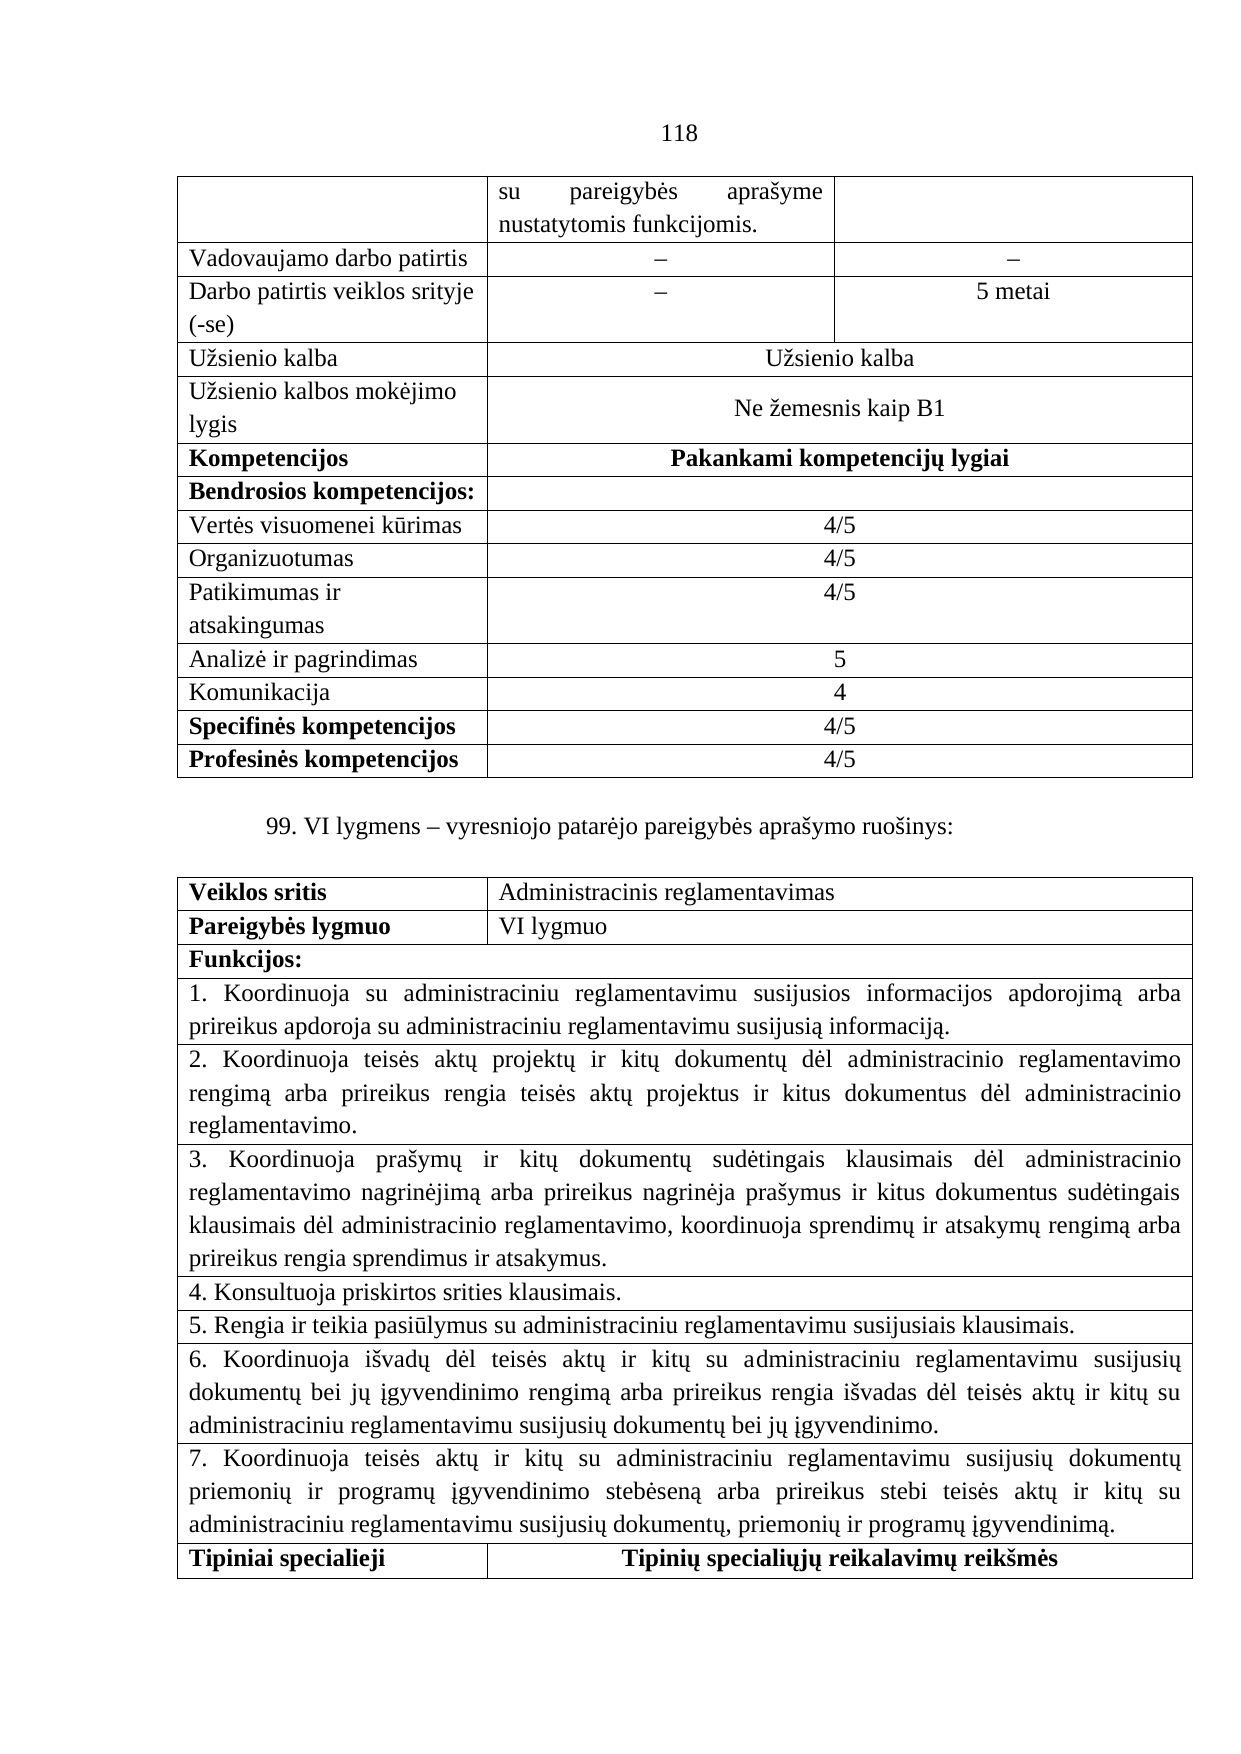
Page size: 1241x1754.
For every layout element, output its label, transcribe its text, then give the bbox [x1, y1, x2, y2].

table_cell – [488, 243, 834, 276]
table_cell Profesinės kompetencijos [178, 745, 487, 777]
table_cell – [488, 277, 834, 342]
table_cell 4/5 [488, 544, 1192, 577]
table_cell 4/5 [488, 745, 1192, 777]
table_cell 4/5 [488, 511, 1192, 543]
table_cell Bendrosios kompetencijos: [178, 477, 487, 509]
table_cell Užsienio kalbos mokėjimo lygis [178, 377, 487, 442]
table_cell 4/5 [488, 578, 1192, 643]
table_cell 3. Koordinuoja prašymų ir kitų dokumentų sudėtingais klausimais dėl administracinio reglamentavimo nagrinėjimą arba prireikus nagrinėja prašymus ir kitus dokumentus sudėtingais klausimais dėl administracinio reglamentavimo, koordinuoja sprendimų ir atsakymų rengimą arba prireikus rengia sprendimus ir atsakymus. [178, 1145, 1192, 1276]
table_cell Komunikacija [178, 678, 487, 710]
table_cell 5. Rengia ir teikia pasiūlymus su administraciniu reglamentavimu susijusiais klausimais. [178, 1311, 1192, 1343]
table_cell Užsienio kalba [488, 343, 1192, 376]
table_cell Analizė ir pagrindimas [178, 644, 487, 677]
table_cell 7. Koordinuoja teisės aktų ir kitų su administraciniu reglamentavimu susijusių dokumentų priemonių ir programų įgyvendinimo stebėseną arba prireikus stebi teisės aktų ir kitų su administraciniu reglamentavimu susijusių dokumentų, priemonių ir programų įgyvendinimą. [178, 1444, 1192, 1542]
table_cell Užsienio kalba [178, 343, 487, 376]
table_cell Tipiniai specialieji [178, 1544, 487, 1578]
table_cell 1. Koordinuoja su administraciniu reglamentavimu susijusios informacijos apdorojimą arba prireikus apdoroja su administraciniu reglamentavimu susijusią informaciją. [178, 979, 1192, 1044]
text 99. VI lygmens – vyresniojo patarėjo pareigybės aprašymo ruošinys: [177, 811, 1181, 839]
table_header Veiklos sritis [178, 878, 487, 910]
table_cell Tipinių specialiųjų reikalavimų reikšmės [488, 1544, 1192, 1578]
table_cell Darbo patirtis veiklos srityje (-se) [178, 277, 487, 342]
table_cell [178, 177, 487, 242]
table_cell Specifinės kompetencijos [178, 711, 487, 744]
table_cell 5 [488, 644, 1192, 677]
table_cell Pakankami kompetencijų lygiai [488, 444, 1192, 476]
table_cell – [835, 243, 1192, 276]
table_cell 4 [488, 678, 1192, 710]
table_cell 4/5 [488, 711, 1192, 744]
table_cell 2. Koordinuoja teisės aktų projektų ir kitų dokumentų dėl administracinio reglamentavimo rengimą arba prireikus rengia teisės aktų projektus ir kitus dokumentus dėl administracinio reglamentavimo. [178, 1045, 1192, 1144]
table_cell [835, 177, 1192, 242]
table_cell Pareigybės lygmuo [178, 911, 487, 944]
table_cell 6. Koordinuoja išvadų dėl teisės aktų ir kitų su administraciniu reglamentavimu susijusių dokumentų bei jų įgyvendinimo rengimą arba prireikus rengia išvadas dėl teisės aktų ir kitų su administraciniu reglamentavimu susijusių dokumentų bei jų įgyvendinimo. [178, 1344, 1192, 1443]
table_header Administracinis reglamentavimas [488, 878, 1192, 910]
table_cell Vadovaujamo darbo patirtis [178, 243, 487, 276]
table_cell Ne žemesnis kaip B1 [488, 377, 1192, 442]
table_cell Funkcijos: [178, 945, 1192, 977]
table_cell Vertės visuomenei kūrimas [178, 511, 487, 543]
table_cell su pareigybės aprašyme nustatytomis funkcijomis. [488, 177, 834, 242]
table_cell [488, 477, 1192, 509]
table_cell VI lygmuo [488, 911, 1192, 944]
table_cell 4. Konsultuoja priskirtos srities klausimais. [178, 1277, 1192, 1310]
table_cell Organizuotumas [178, 544, 487, 577]
table_cell Patikimumas ir atsakingumas [178, 578, 487, 643]
table_cell 5 metai [835, 277, 1192, 342]
table_cell Kompetencijos [178, 444, 487, 476]
